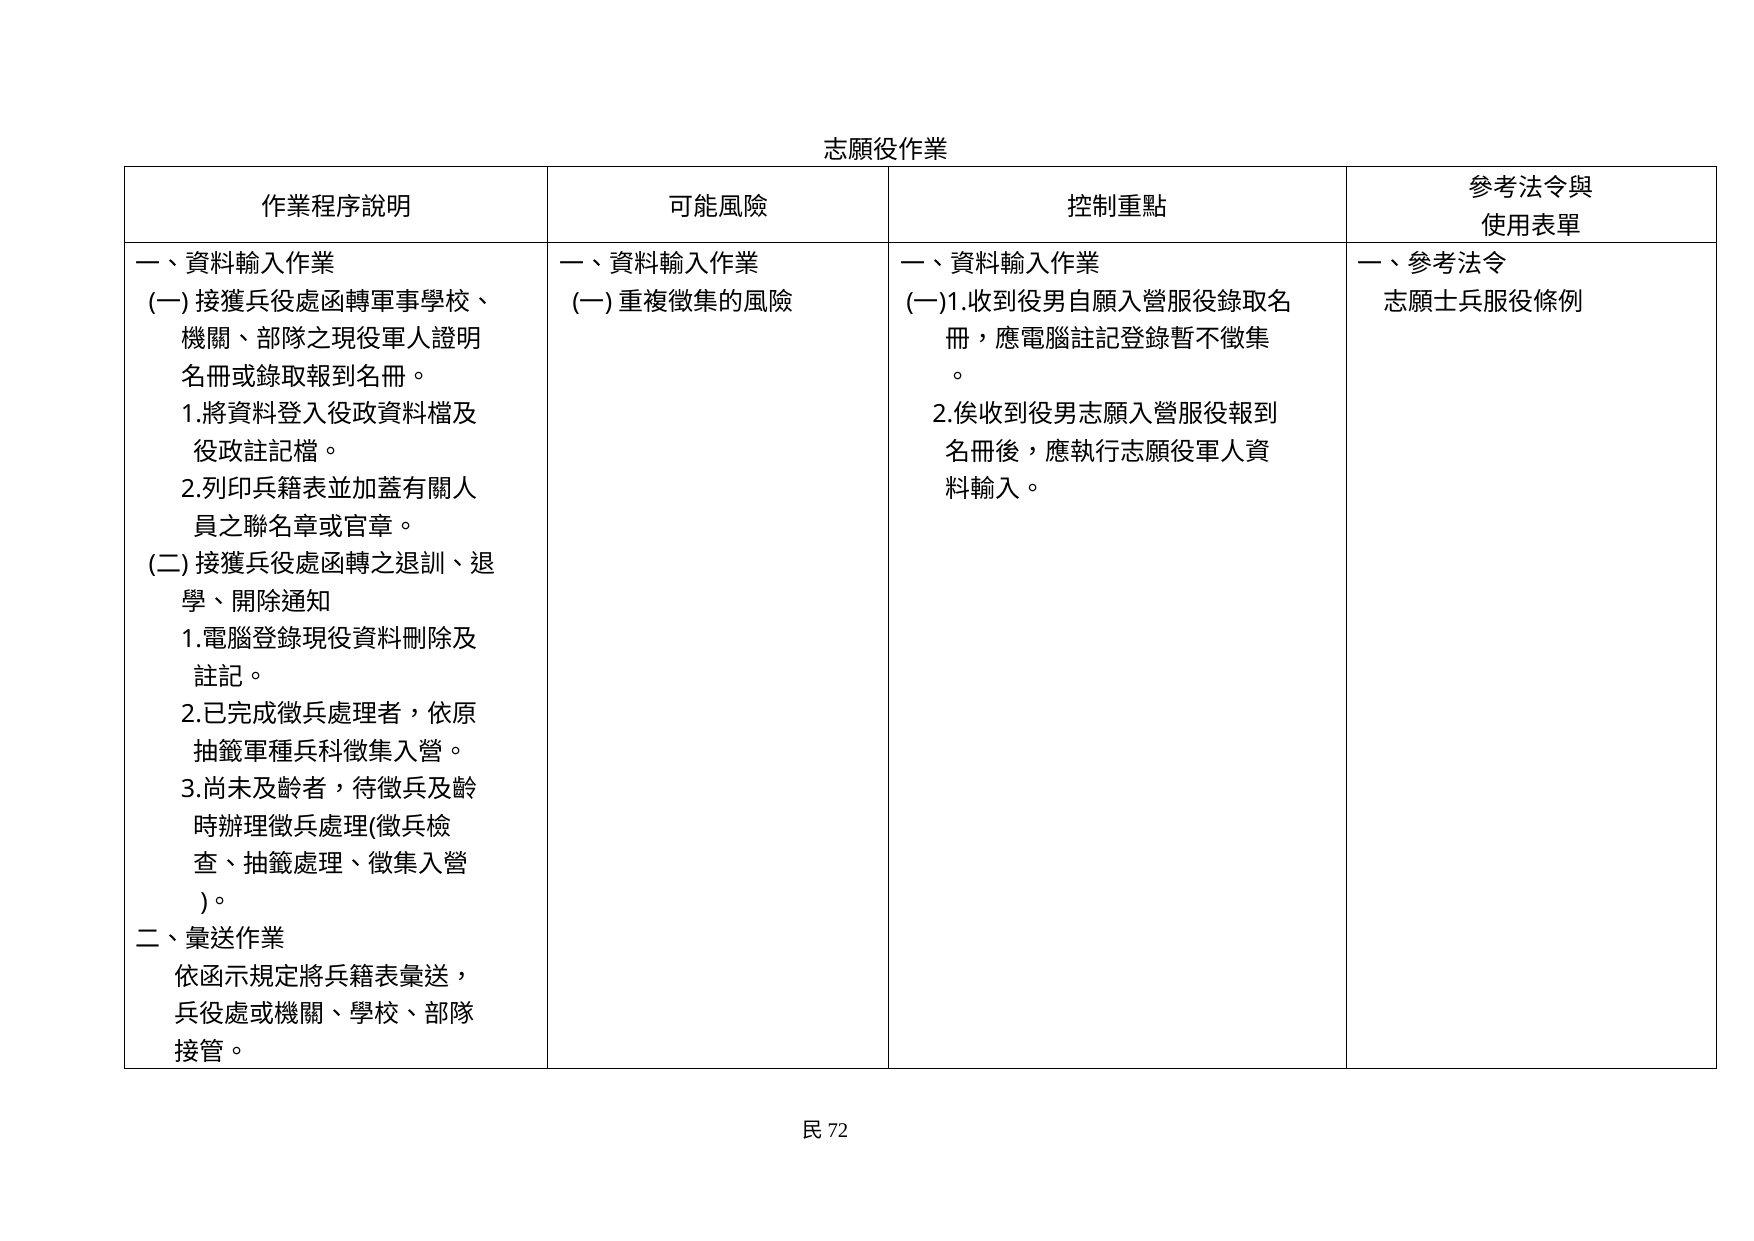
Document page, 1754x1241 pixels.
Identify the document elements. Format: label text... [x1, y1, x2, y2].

table_cell 一、資料輸入作業 (一) 重複徵集的風險 [548, 243, 888, 1068]
table_header 參考法令與 使用表單 [1347, 167, 1716, 242]
table_cell 一、參考法令 志願士兵服役條例 [1347, 243, 1716, 1068]
table_cell 一、資料輸入作業 (一) 接獲兵役處函轉軍事學校、 機關、部隊之現役軍人證明 名冊或錄取報到名冊。 1.將資料登入役政資料檔及 役政註記檔。 2.列印兵籍表並加蓋有關人 員之聯名章或官章。 (二) 接獲兵役處函轉之退訓、退 學、開除通知 1.電腦登錄現役資料刪除及 註記。 2.已完成徵兵處理者，依原 抽籤軍種兵科徵集入營。 3.尚未及齡者，待徵兵及齡 時辦理徵兵處理(徵兵檢 查、抽籤處理、徵集入營 )。 二、彙送作業 依函示規定將兵籍表彙送， 兵役處或機關、學校、部隊 接管。 [125, 243, 547, 1068]
text 志願役作業 [136, 128, 1636, 166]
table_cell 一、資料輸入作業 (一)1.收到役男自願入營服役錄取名 冊，應電腦註記登錄暫不徵集 。 2.俟收到役男志願入營服役報到 名冊後，應執行志願役軍人資 料輸入。 [889, 243, 1346, 1068]
table_header 控制重點 [889, 167, 1346, 242]
table_header 作業程序說明 [125, 167, 547, 242]
table_header 可能風險 [548, 167, 888, 242]
